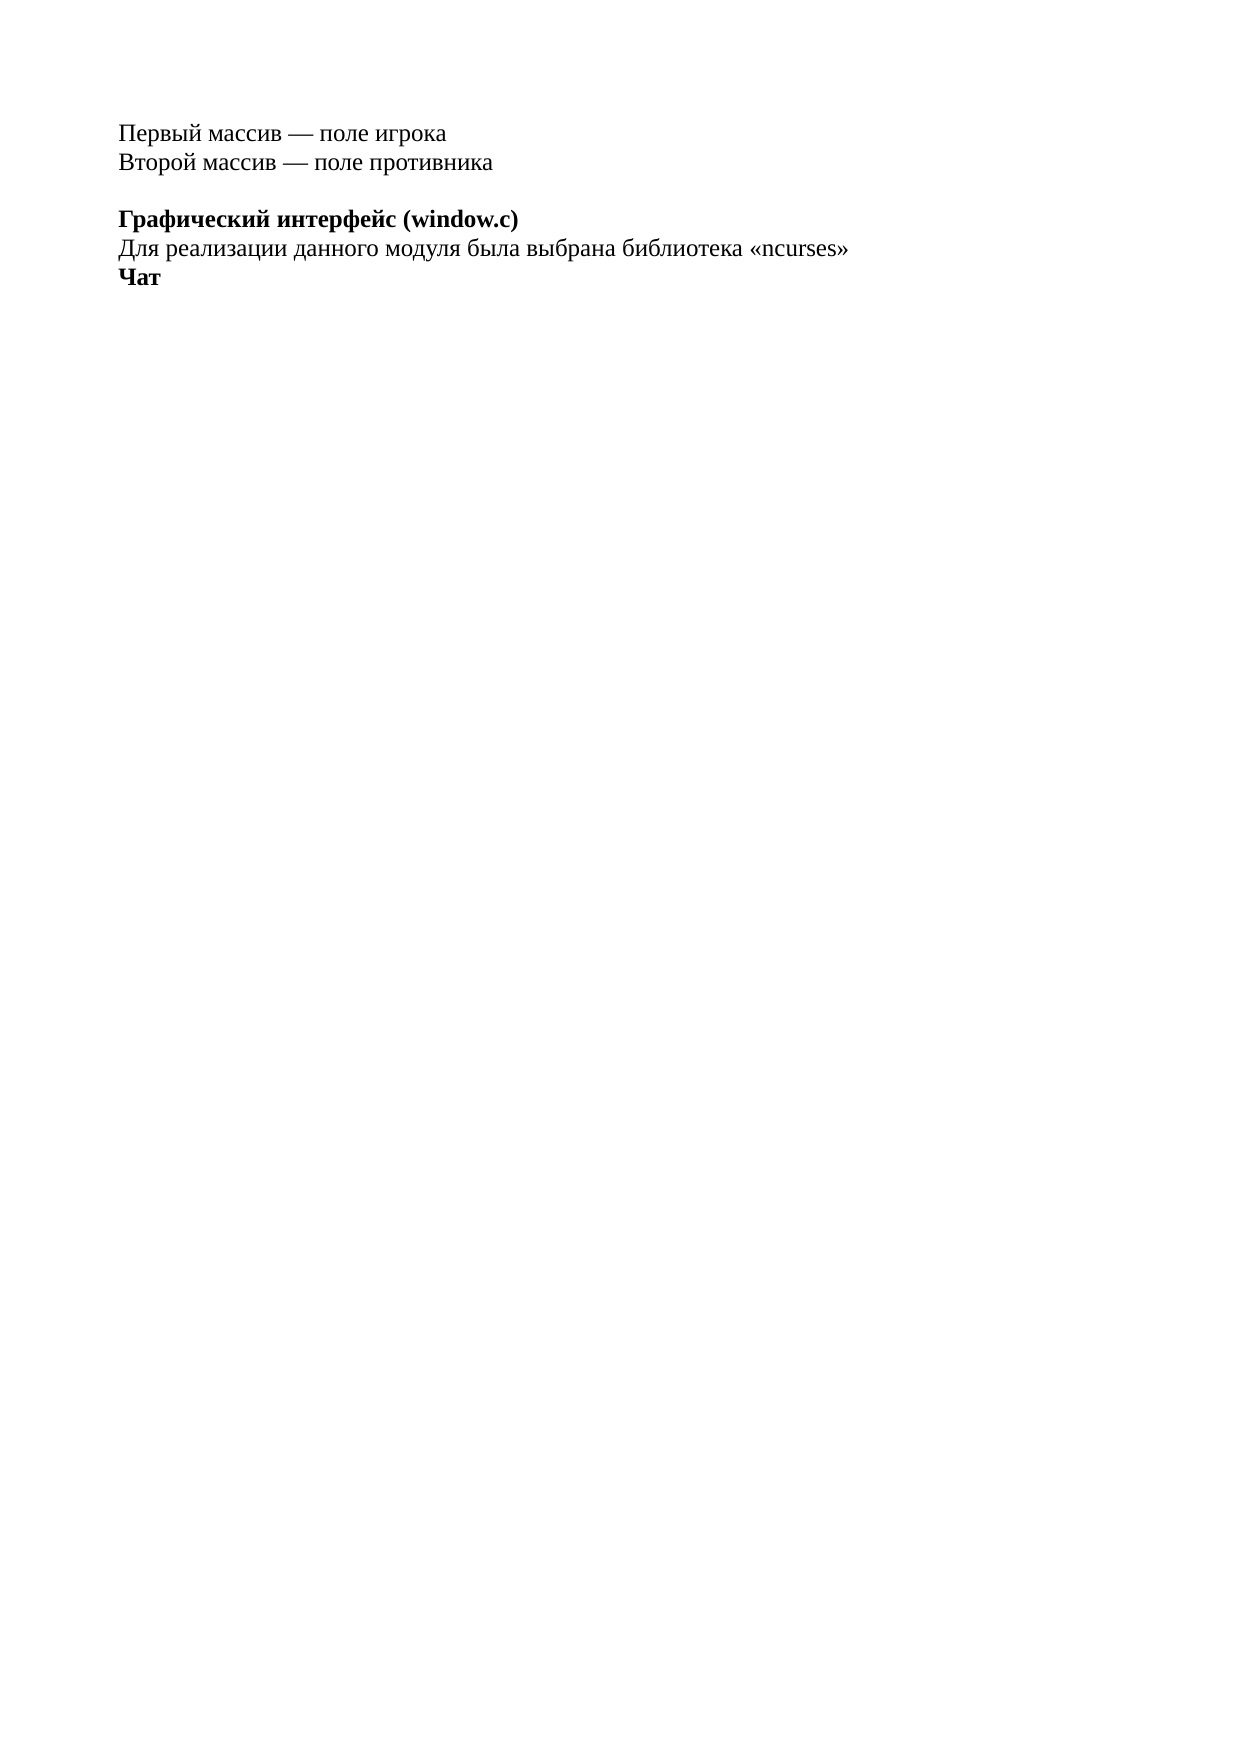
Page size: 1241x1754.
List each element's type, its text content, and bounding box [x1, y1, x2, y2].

text Второй массив — поле противника [118, 147, 1122, 176]
text Графический интерфейс (window.c) [118, 204, 1122, 233]
text Для реализации данного модуля была выбрана библиотека «ncurses» [118, 233, 1122, 262]
text Чат [118, 262, 1122, 291]
text Первый массив — поле игрока [118, 118, 1122, 147]
